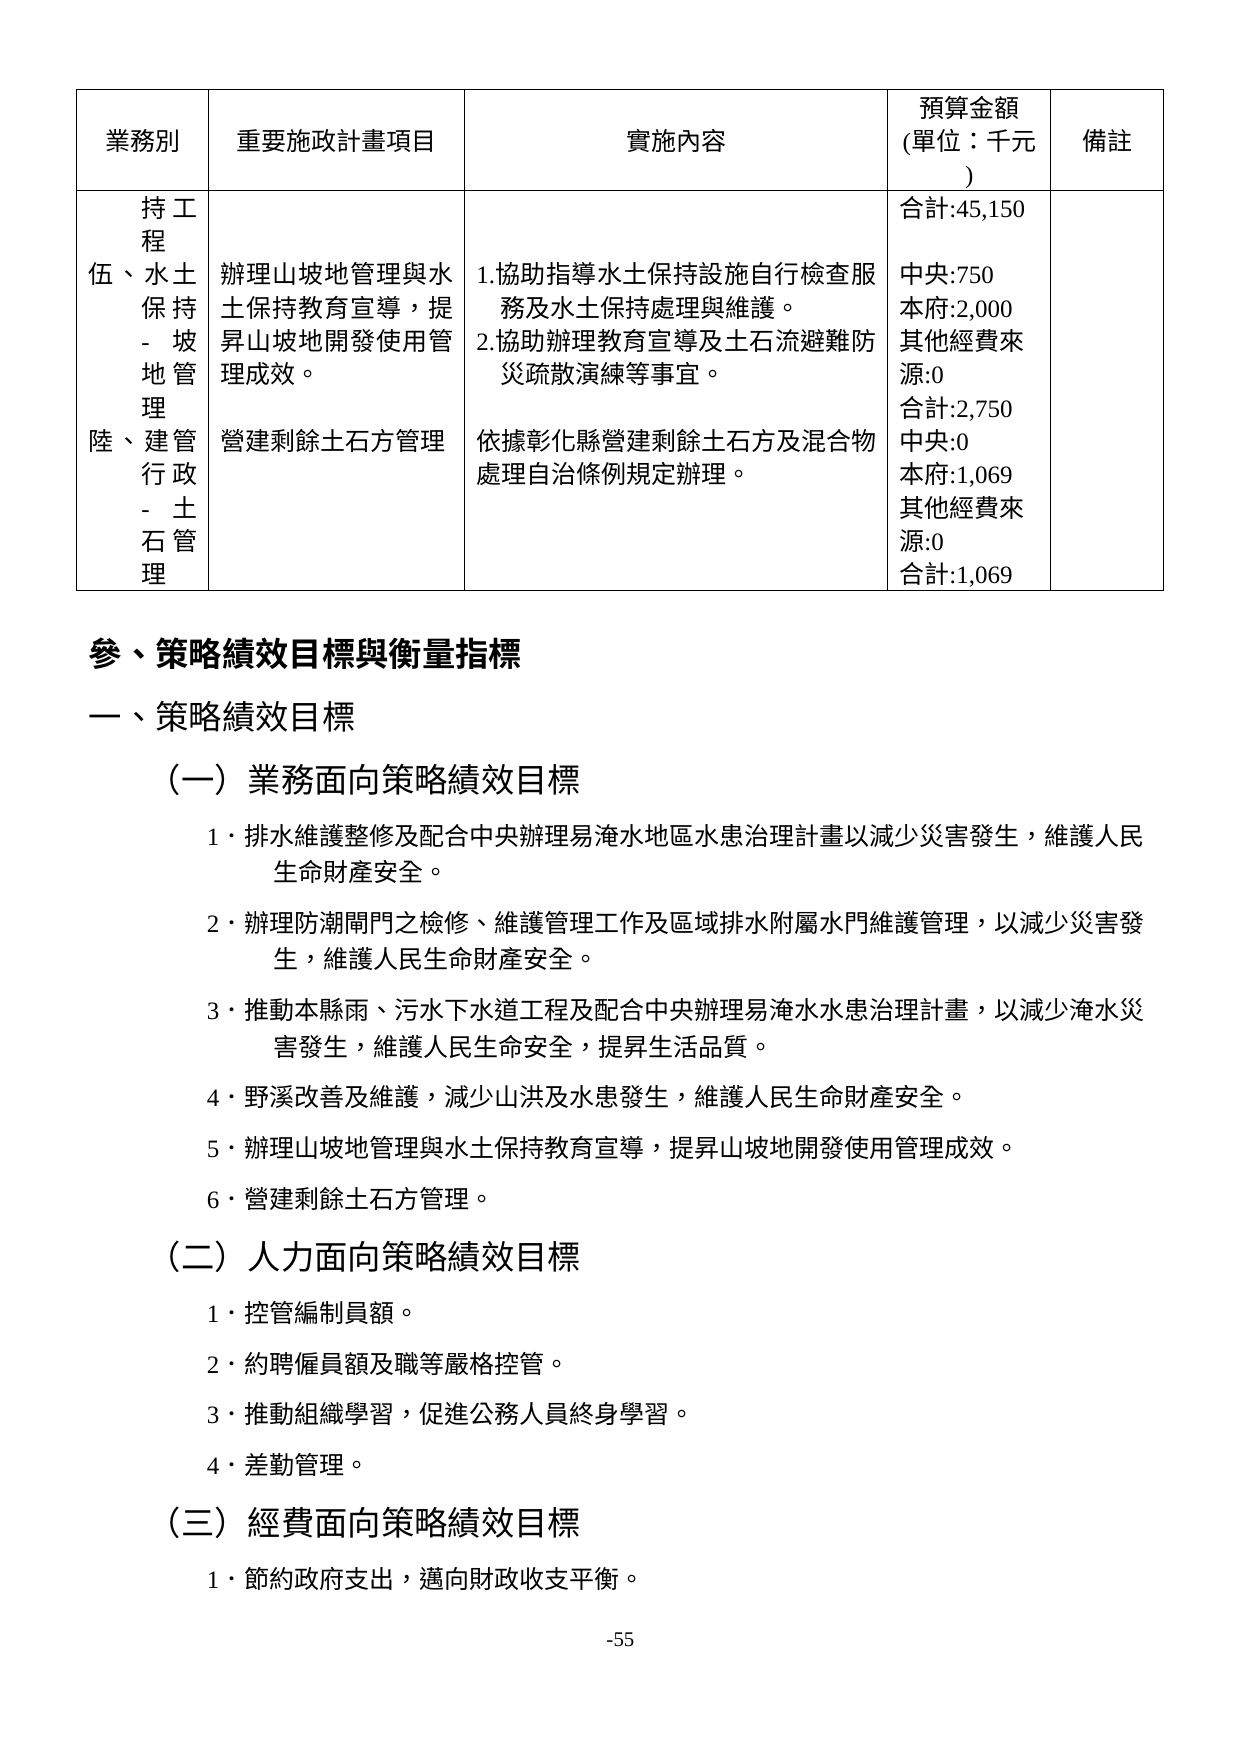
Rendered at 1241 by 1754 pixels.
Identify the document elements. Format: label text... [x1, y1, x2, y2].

table_cell [1051, 257, 1163, 424]
text （二）人力面向策略績效目標 [148, 1230, 1152, 1279]
list 推動本縣雨、污水下水道工程及配合中央辦理易淹水水患治理計畫，以減少淹水災害發生，維護人民生命安全，提昇生活品質。 [207, 991, 1152, 1063]
table_cell 陸、建管行政-土石管理 [77, 424, 208, 590]
table_cell [1051, 424, 1163, 590]
text （一）業務面向策略績效目標 [148, 754, 1152, 802]
table_header 預算金額 (單位：千元) [888, 90, 1050, 190]
table_cell 營建剩餘土石方管理 [209, 424, 464, 590]
table_cell 依據彰化縣營建剩餘土石方及混合物處理自治條例規定辦理。 [465, 424, 887, 590]
list 推動組織學習，促進公務人員終身學習。 [207, 1395, 1152, 1431]
list 辦理防潮閘門之檢修、維護管理工作及區域排水附屬水門維護管理，以減少災害發生，維護人民生命財產安全。 [207, 904, 1152, 976]
list 野溪改善及維護，減少山洪及水患發生，維護人民生命財產安全。 [207, 1078, 1152, 1114]
text 參、策略績效目標與衡量指標 [88, 628, 1152, 676]
text （三）經費面向策略績效目標 [148, 1497, 1152, 1545]
table_cell 辦理山坡地管理與水土保持教育宣導，提昇山坡地開發使用管理成效。 [209, 257, 464, 424]
table_header 重要施政計畫項目 [209, 90, 464, 190]
table_header 實施內容 [465, 90, 887, 190]
table_cell 1.協助指導水土保持設施自行檢查服務及水土保持處理與維護。 2.協助辦理教育宣導及土石流避難防災疏散演練等事宜。 [465, 257, 887, 424]
text 一、策略績效目標 [88, 691, 1152, 739]
table_cell [209, 191, 464, 257]
list 辦理山坡地管理與水土保持教育宣導，提昇山坡地開發使用管理成效。 [207, 1129, 1152, 1165]
list 差勤管理。 [207, 1446, 1152, 1482]
table_cell 持工程 [77, 191, 208, 257]
list 約聘僱員額及職等嚴格控管。 [207, 1344, 1152, 1380]
list 排水維護整修及配合中央辦理易淹水地區水患治理計畫以減少災害發生，維護人民生命財產安全。 [207, 817, 1152, 889]
table_cell [465, 191, 887, 257]
table_header 業務別 [77, 90, 208, 190]
table_cell 伍、水土保持-坡地管理 [77, 257, 208, 424]
table_cell [1051, 191, 1163, 257]
table_cell 中央:0 本府:1,069 其他經費來源:0 合計:1,069 [888, 424, 1050, 590]
list 節約政府支出，邁向財政收支平衡。 [207, 1559, 1152, 1596]
list 營建剩餘土石方管理。 [207, 1179, 1152, 1216]
table_cell 合計:45,150 [888, 191, 1050, 257]
list 控管編制員額。 [207, 1293, 1152, 1329]
table_header 備註 [1051, 90, 1163, 190]
table_cell 中央:750 本府:2,000 其他經費來源:0 合計:2,750 [888, 257, 1050, 424]
